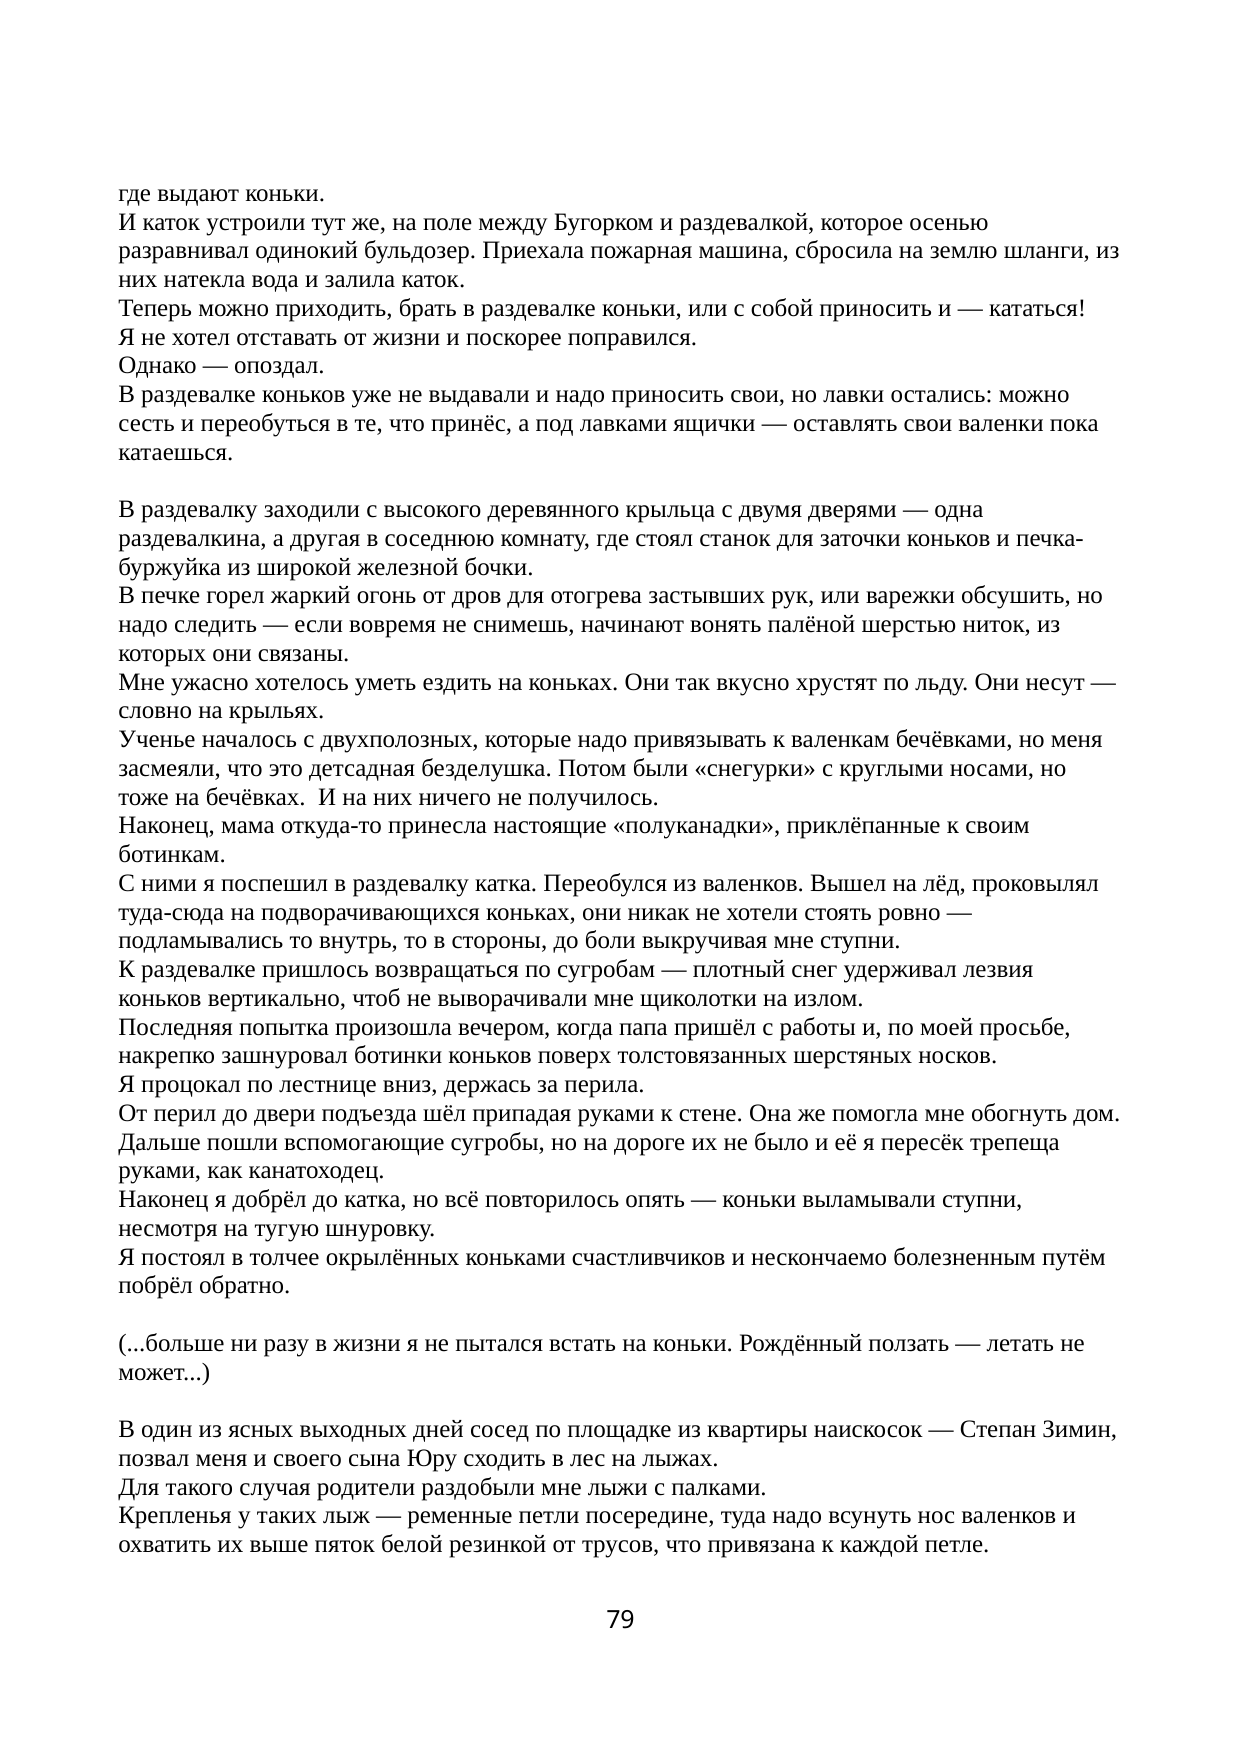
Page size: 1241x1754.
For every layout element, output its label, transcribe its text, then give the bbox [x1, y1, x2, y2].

text Я не хотел отставать от жизни и поскорее поправился. [118, 322, 1122, 351]
text Однако — опоздал. [118, 351, 1122, 379]
text И каток устроили тут же, на поле между Бугорком и раздевалкой, которое осенью разравнивал одинокий бульдозер. Приехала пожарная машина, сбросила на землю шланги, из них натекла вода и залила каток. [118, 207, 1122, 293]
text Мне ужасно хотелось уметь ездить на коньках. Они так вкусно хрустят по льду. Они несут — словно на крыльях. [118, 667, 1122, 724]
text Для такого случая родители раздобыли мне лыжи с палками. [118, 1472, 1122, 1501]
text (...больше ни разу в жизни я не пытался встать на коньки. Рождённый ползать — летать не может...) [118, 1328, 1122, 1386]
text Наконец, мама откуда-то принесла настоящие «полуканадки», приклёпанные к своим ботинкам. [118, 811, 1122, 868]
text Наконец я добрёл до катка, но всё повторилось опять — коньки выламывали ступни, несмотря на тугую шнуровку. [118, 1184, 1122, 1242]
text От перил до двери подъезда шёл припадая руками к стене. Она же помогла мне обогнуть дом. Дальше пошли вспомогающие сугробы, но на дороге их не было и её я пересёк трепеща руками, как канатоходец. [118, 1098, 1122, 1184]
text В раздевалку заходили с высокого деревянного крыльца с двумя дверями — одна раздевалкина, а другая в соседнюю комнату, где стоял станок для заточки коньков и печка-буржуйка из широкой железной бочки. [118, 494, 1122, 581]
text В раздевалке коньков уже не выдавали и надо приносить свои, но лавки остались: можно сесть и переобуться в те, что принёс, а под лавками ящички — оставлять свои валенки пока катаешься. [118, 379, 1122, 466]
text В печке горел жаркий огонь от дров для отогрева застывших рук, или варежки обсушить, но надо следить — если вовремя не снимешь, начинают вонять палёной шерстью ниток, из которых они связаны. [118, 581, 1122, 667]
text С ними я поспешил в раздевалку катка. Переобулся из валенков. Вышел на лёд, проковылял туда-сюда на подворачивающихся коньках, они никак не хотели стоять ровно — подламывались то внутрь, то в стороны, до боли выкручивая мне ступни. [118, 868, 1122, 954]
text Я процокал по лестнице вниз, держась за перила. [118, 1069, 1122, 1098]
text Крепленья у таких лыж — ременные петли посередине, туда надо всунуть нос валенков и охватить их выше пяток белой резинкой от трусов, что привязана к каждой петле. [118, 1501, 1122, 1558]
text Ученье началось с двухполозных, которые надо привязывать к валенкам бечёвками, но меня засмеяли, что это детсадная безделушка. Потом были «снегурки» с круглыми носами, но тоже на бечёвках. И на них ничего не получилось. [118, 724, 1122, 811]
text В один из ясных выходных дней сосед по площадке из квартиры наискосок — Степан Зимин, позвал меня и своего сына Юру сходить в лес на лыжах. [118, 1414, 1122, 1472]
text где выдают коньки. [118, 178, 1122, 207]
text Последняя попытка произошла вечером, когда папа пришёл с работы и, по моей просьбе, накрепко зашнуровал ботинки коньков поверх толстовязанных шерстяных носков. [118, 1012, 1122, 1069]
text К раздевалке пришлось возвращаться по сугробам — плотный снег удерживал лезвия коньков вертикально, чтоб не выворачивали мне щиколотки на излом. [118, 954, 1122, 1012]
text Теперь можно приходить, брать в раздевалке коньки, или с собой приносить и — кататься! [118, 293, 1122, 322]
text Я постоял в толчее окрылённых коньками счастливчиков и нескончаемо болезненным путём побрёл обратно. [118, 1242, 1122, 1299]
